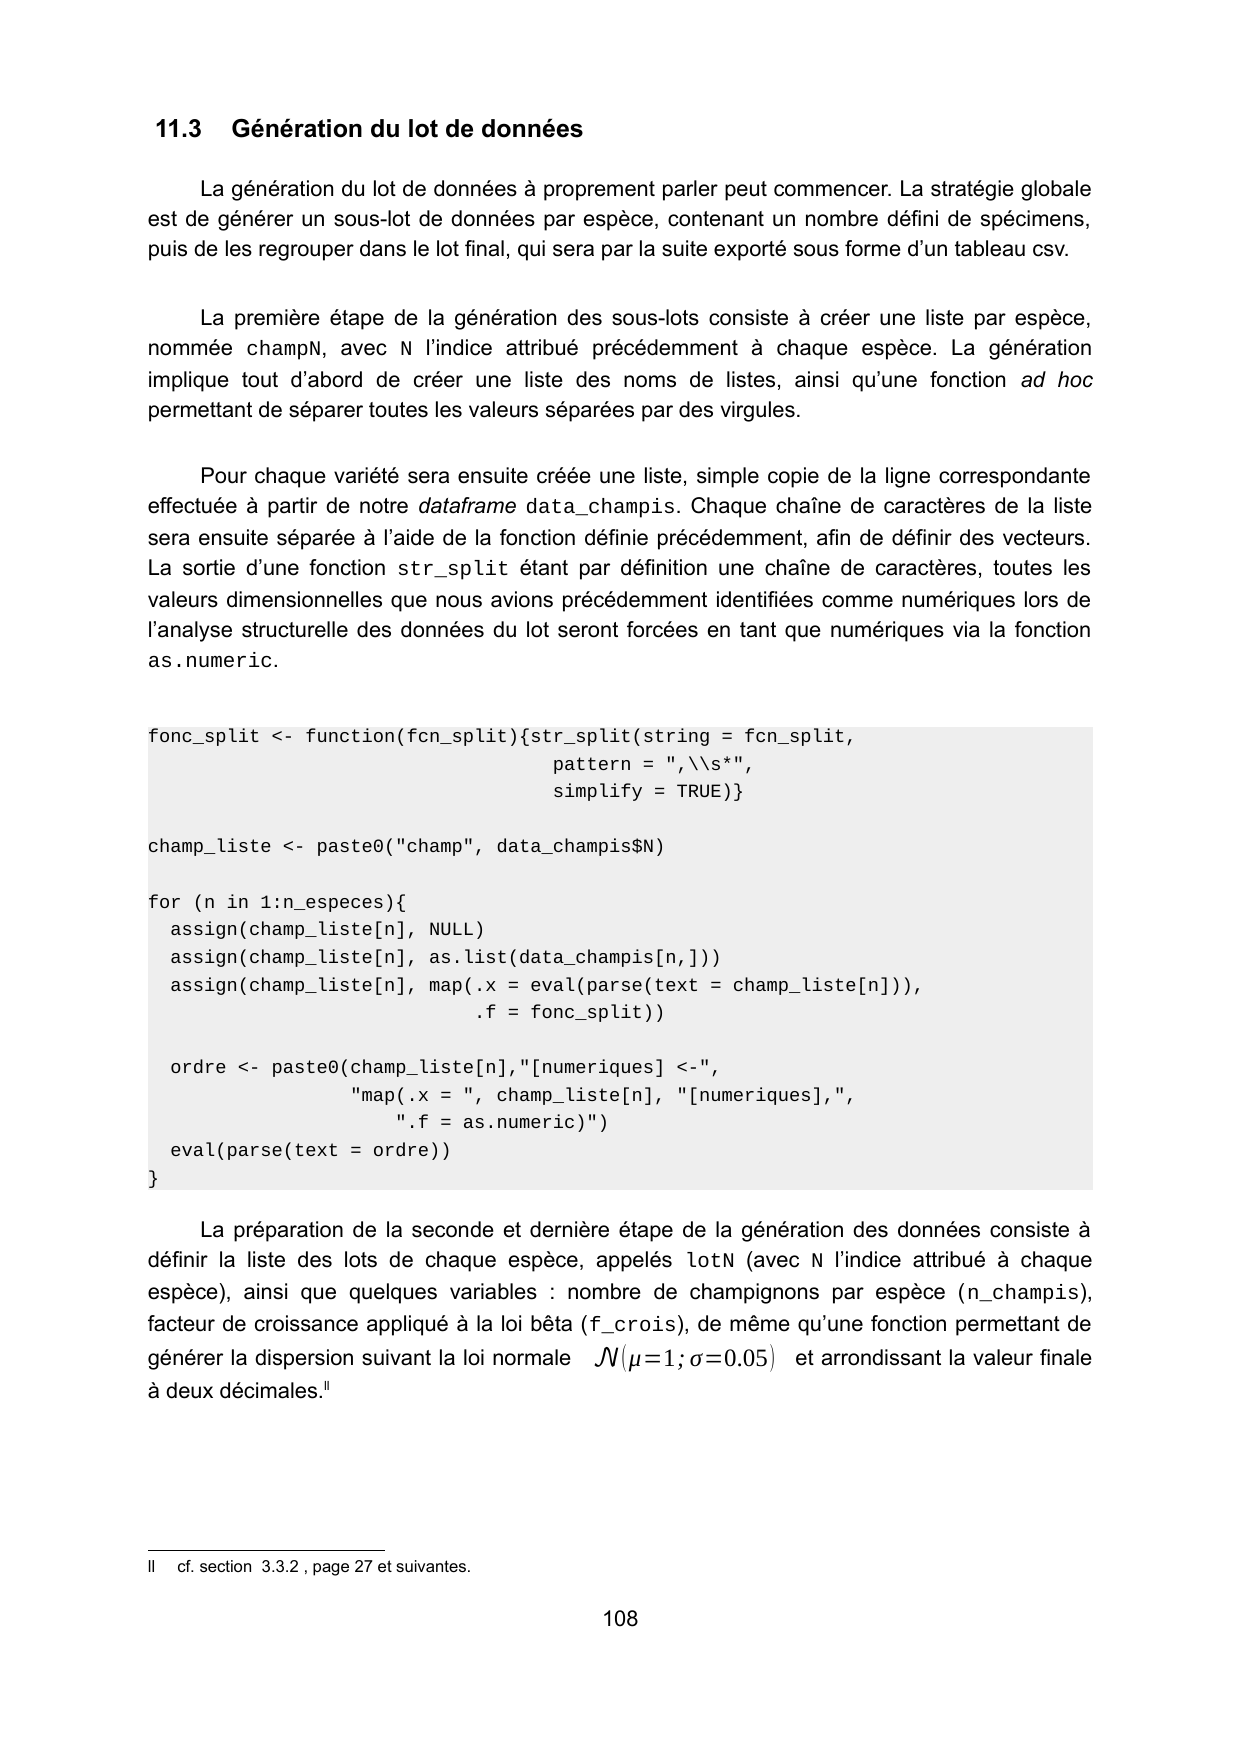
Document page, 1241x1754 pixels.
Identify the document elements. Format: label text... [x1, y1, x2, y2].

text ".f = as.numeric)") [148, 1113, 1093, 1134]
text La génération du lot de données à proprement parler peut commencer. La stratégie globale est de générer un sous-lot de données par espèce, contenant un nombre défini de spécimens, puis de les regrouper dans le lot final, qui sera par la suite exporté sous forme d’un tableau csv. [148, 176, 1093, 261]
text simplify = TRUE)} [148, 782, 1093, 803]
text La première étape de la génération des sous-lots consiste à créer une liste par espèce, nommée champN, avec N l’indice attribué précédemment à chaque espèce. La génération implique tout d’abord de créer une liste des noms de listes, ainsi qu’une fonction ad hoc permettant de séparer toutes les valeurs séparées par des virgules. [148, 305, 1093, 422]
text eval(parse(text = ordre)) [148, 1141, 1093, 1162]
text } [148, 1168, 1093, 1190]
text pattern = ",\\s*", [148, 754, 1093, 776]
text ordre <- paste0(champ_liste[n],"[numeriques] <-", [148, 1058, 1093, 1079]
text assign(champ_liste[n], NULL) [148, 920, 1093, 941]
subtitle Génération du lot de données [148, 113, 1093, 142]
text .f = fonc_split)) [148, 1003, 1093, 1024]
text assign(champ_liste[n], map(.x = eval(parse(text = champ_liste[n])), [148, 975, 1093, 997]
text fonc_split <- function(fcn_split){str_split(string = fcn_split, [148, 727, 1093, 748]
text assign(champ_liste[n], as.list(data_champis[n,])) [148, 948, 1093, 969]
text "map(.x = ", champ_liste[n], "[numeriques],", [148, 1086, 1093, 1107]
text for (n in 1:n_especes){ [148, 892, 1093, 914]
text champ_liste <- paste0("champ", data_champis$N) [148, 837, 1093, 858]
text La préparation de la seconde et dernière étape de la génération des données consiste à définir la liste des lots de chaque espèce, appelés lotN (avec N l’indice attribué à chaque espèce), ainsi que quelques variables : nombre de champignons par espèce (n_champis), facteur de croissance appliqué à la loi bêta (f_crois), de même qu’une fonction permettant de générer la dispersion suivant la loi normale et arrondissant la valeur finale à deux décimales. [148, 1217, 1093, 1403]
text cf. section 3.3.2 , page 27 et suivantes. [148, 1556, 1093, 1576]
text Pour chaque variété sera ensuite créée une liste, simple copie de la ligne correspondante effectuée à partir de notre dataframe data_champis. Chaque chaîne de caractères de la liste sera ensuite séparée à l’aide de la fonction définie précédemment, afin de définir des vecteurs. La sortie d’une fonction str_split étant par définition une chaîne de caractères, toutes les valeurs dimensionnelles que nous avions précédemment identifiées comme numériques lors de l’analyse structurelle des données du lot seront forcées en tant que numériques via la fonction as.numeric. [148, 463, 1093, 704]
